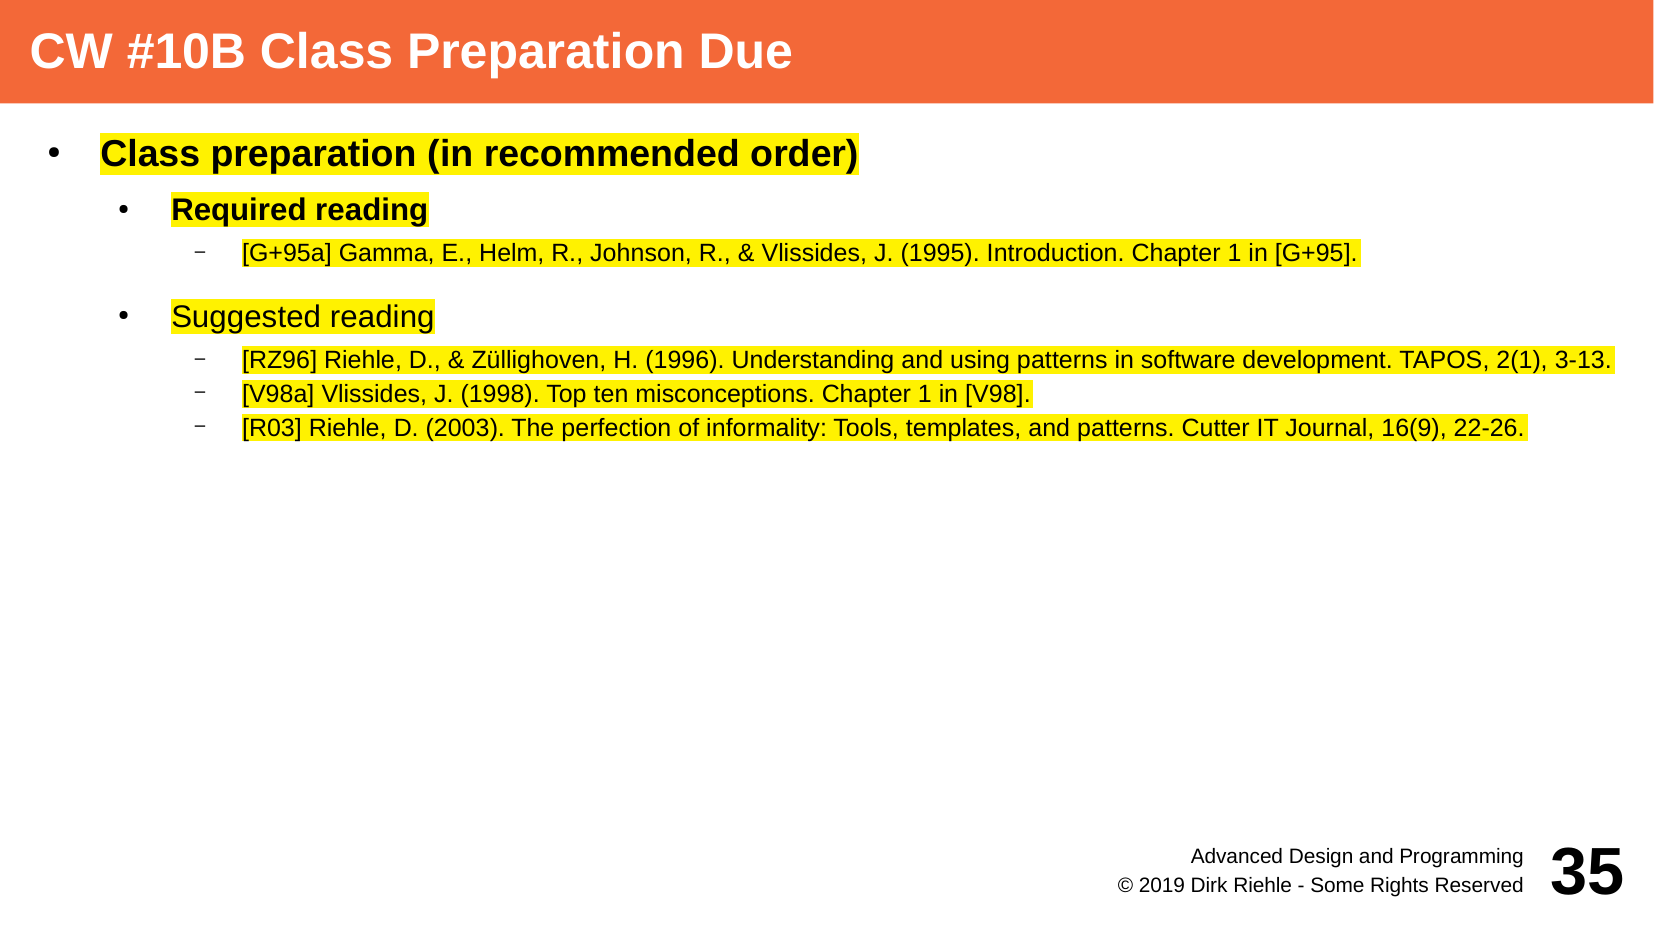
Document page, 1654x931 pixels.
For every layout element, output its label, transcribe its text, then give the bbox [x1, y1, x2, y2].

title CW #10B Class Preparation Due [0, 0, 1654, 104]
list Class preparation (in recommended order) Required reading [G+95a] Gamma, E., Helm, R., Johnson, R., & Vlissides, J. (1995). Introduction. Chapter 1 in [G+95]. Suggested reading [RZ96] Riehle, D., & Züllighoven, H. (1996). Understanding and using patterns in software development. TAPOS, 2(1), 3-13. [V98a] Vlissides, J. (1998). Top ten misconceptions. Chapter 1 in [V98]. [R03] Riehle, D. (2003). The perfection of informality: Tools, templates, and patterns. Cutter IT Journal, 16(9), 22-26. [29, 132, 1625, 813]
